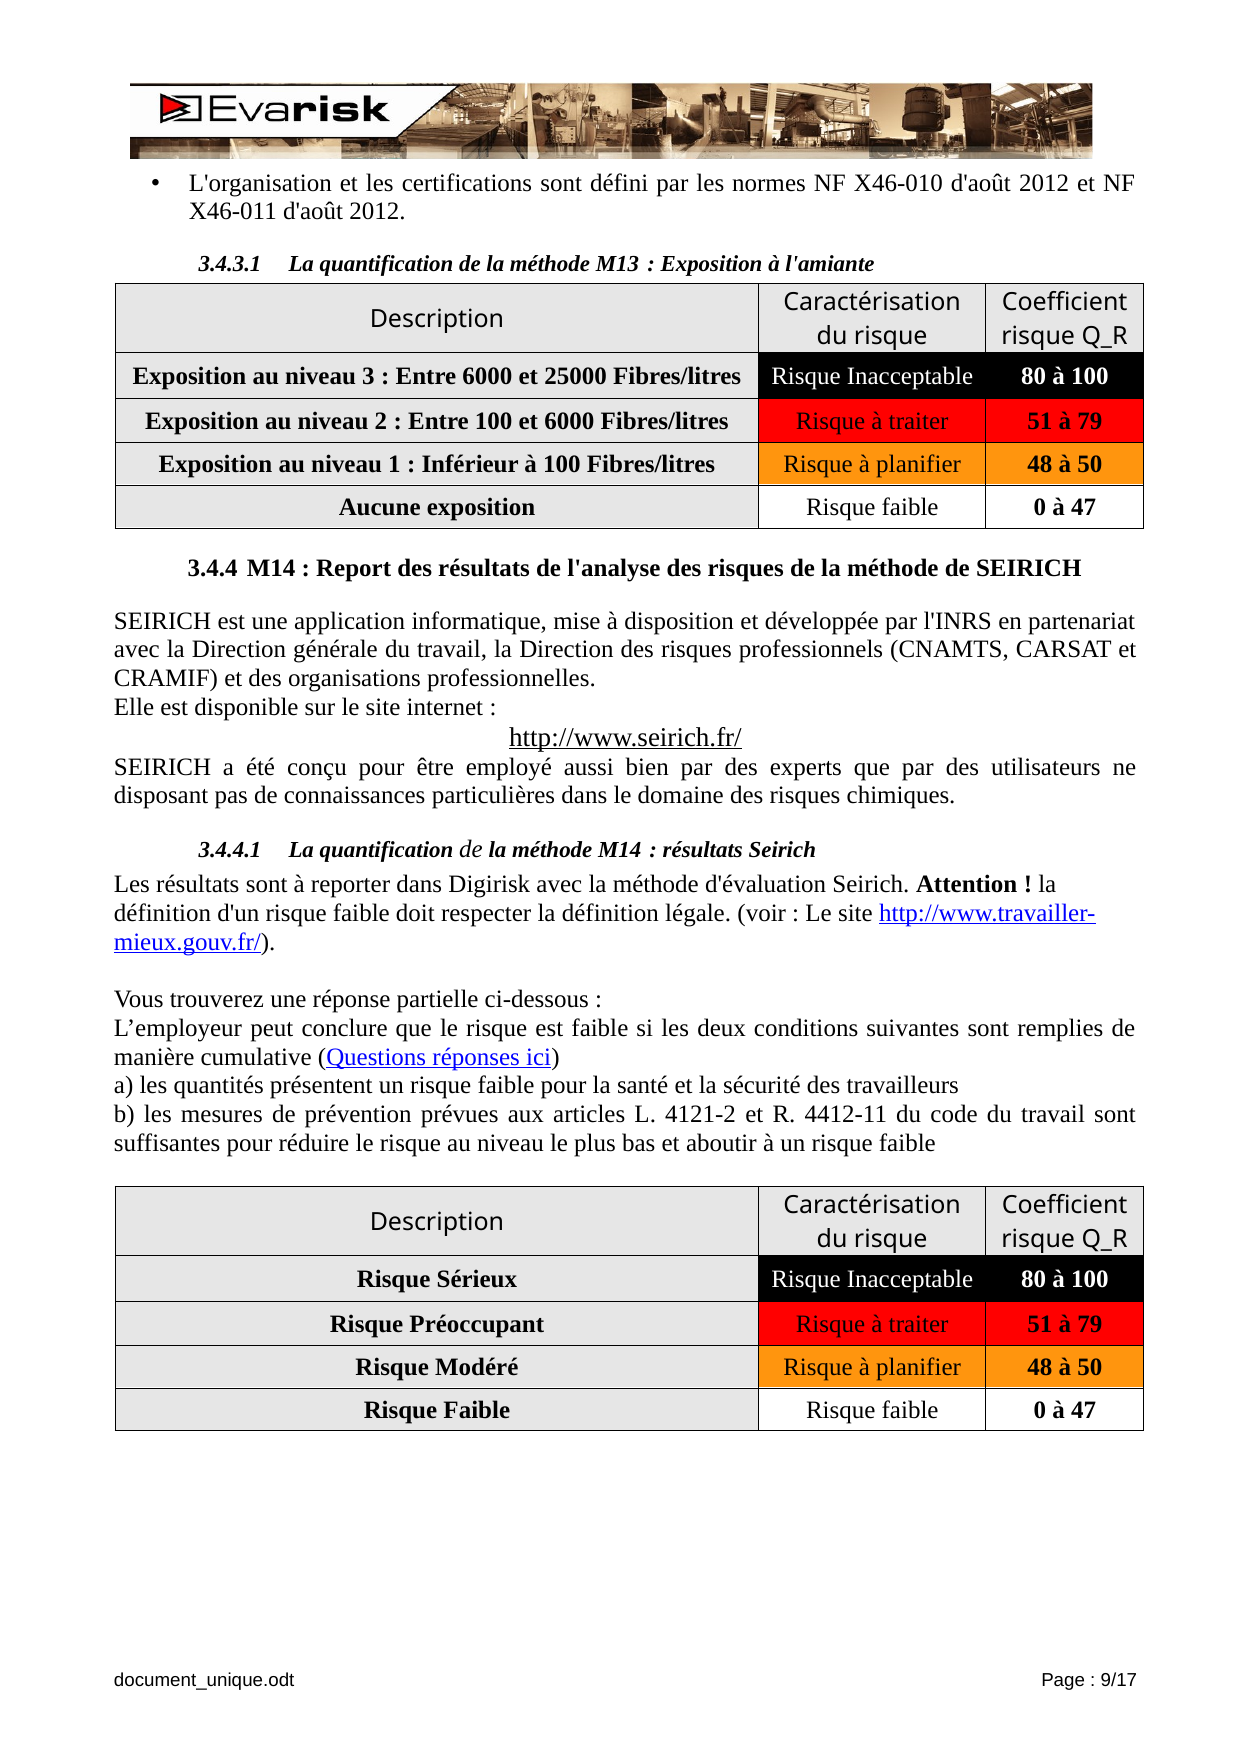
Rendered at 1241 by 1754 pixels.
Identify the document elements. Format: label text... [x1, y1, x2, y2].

table_cell Risque Modéré [116, 1346, 758, 1387]
table_header Coefficient risque Q_R [986, 1187, 1143, 1255]
table_cell 0 à 47 [986, 486, 1143, 527]
table_cell Risque à traiter [759, 399, 985, 442]
table_cell Risque faible [759, 486, 985, 527]
table_header Description [116, 284, 758, 352]
subtitle M14 : Report des résultats de l'analyse des risques de la méthode de SEIRICH [187, 553, 1137, 582]
text L’employeur peut conclure que le risque est faible si les deux conditions suivantes sont remplies de manière cumulative (Questions réponses ici) [114, 1013, 1137, 1071]
subtitle La quantification de la méthode M13 : Exposition à l'amiante [198, 250, 1137, 276]
table_cell Exposition au niveau 2 : Entre 100 et 6000 Fibres/litres [116, 399, 758, 442]
text Vous trouverez une réponse partielle ci-dessous : [114, 984, 1137, 1013]
text SEIRICH a été conçu pour être employé aussi bien par des experts que par des utilisateurs ne disposant pas de connaissances particulières dans le domaine des risques chimiques. [114, 752, 1137, 809]
list L'organisation et les certifications sont défini par les normes NF X46-010 d'août 2012 et NF X46-011 d'août 2012. [151, 168, 1137, 225]
table_cell 0 à 47 [986, 1389, 1143, 1430]
table_cell 80 à 100 [986, 353, 1143, 398]
table_cell Risque à planifier [759, 443, 985, 484]
text SEIRICH est une application informatique, mise à disposition et développée par l'INRS en partenariat avec la Direction générale du travail, la Direction des risques professionnels (CNAMTS, CARSAT et CRAMIF) et des organisations professionnelles. [114, 606, 1137, 692]
text Les résultats sont à reporter dans Digirisk avec la méthode d'évaluation Seirich. Attention ! la définition d'un risque faible doit respecter la définition légale. (voir : Le site http://www.travailler-mieux.gouv.fr/). [114, 869, 1137, 956]
table_cell Risque Faible [116, 1389, 758, 1430]
text b) les mesures de prévention prévues aux articles L. 4121-2 et R. 4412-11 du code du travail sont suffisantes pour réduire le risque au niveau le plus bas et aboutir à un risque faible [114, 1099, 1137, 1157]
table_cell Risque Sérieux [116, 1256, 758, 1301]
table_cell 48 à 50 [986, 1346, 1143, 1387]
table_cell 51 à 79 [986, 1302, 1143, 1345]
table_cell Risque Inacceptable [759, 1256, 985, 1301]
text http://www.seirich.fr/ [114, 721, 1137, 752]
subtitle La quantification de la méthode M14 : résultats Seirich [198, 834, 1137, 863]
table_cell Risque à planifier [759, 1346, 985, 1387]
table_cell 51 à 79 [986, 399, 1143, 442]
table_cell Risque à traiter [759, 1302, 985, 1345]
table_cell Risque Préoccupant [116, 1302, 758, 1345]
table_header Coefficient risque Q_R [986, 284, 1143, 352]
table_cell Risque faible [759, 1389, 985, 1430]
table_cell 48 à 50 [986, 443, 1143, 484]
table_cell 80 à 100 [986, 1256, 1143, 1301]
text a) les quantités présentent un risque faible pour la santé et la sécurité des travailleurs [114, 1071, 1137, 1099]
table_header Description [116, 1187, 758, 1255]
table_header Caractérisation du risque [759, 1187, 985, 1255]
table_cell Risque Inacceptable [759, 353, 985, 398]
table_cell Aucune exposition [116, 486, 758, 527]
table_cell Exposition au niveau 1 : Inférieur à 100 Fibres/litres [116, 443, 758, 484]
table_header Caractérisation du risque [759, 284, 985, 352]
text Elle est disponible sur le site internet : [114, 692, 1137, 721]
table_cell Exposition au niveau 3 : Entre 6000 et 25000 Fibres/litres [116, 353, 758, 398]
